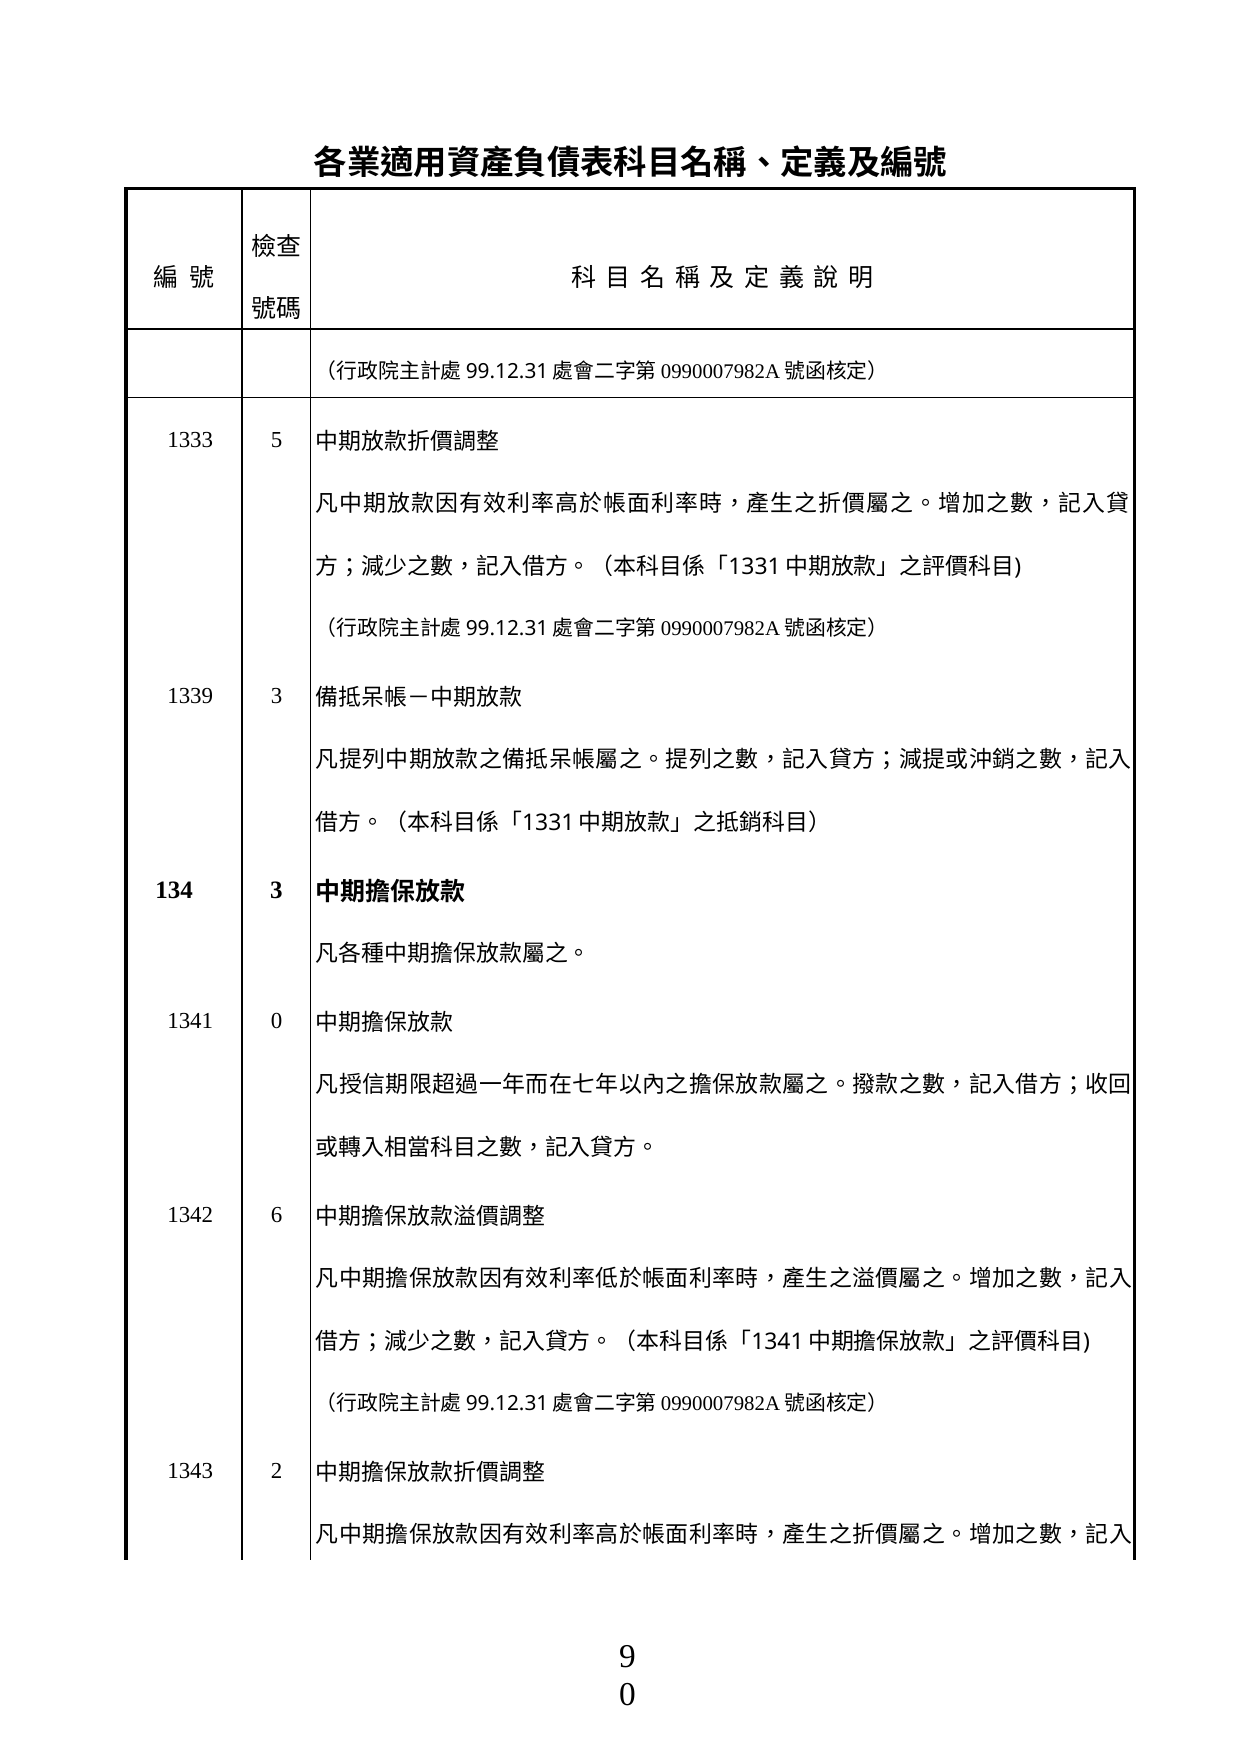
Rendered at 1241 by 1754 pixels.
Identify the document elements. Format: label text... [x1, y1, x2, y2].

table_cell 1343 [128, 1429, 241, 1560]
table_cell [106, 979, 124, 1173]
table_cell 5 [243, 398, 310, 654]
table_cell 中期放款折價調整 凡中期放款因有效利率高於帳面利率時，產生之折價屬之。增加之數，記入貸方；減少之數，記入借方。（本科目係「1331中期放款」之評價科目) （行政院主計處99.12.31處會二字第0990007982A號函核定） [311, 398, 1133, 654]
table_cell [128, 330, 241, 397]
table_cell 0 [243, 979, 310, 1173]
table_header [106, 112, 126, 187]
table_cell 中期擔保放款溢價調整 凡中期擔保放款因有效利率低於帳面利率時，產生之溢價屬之。增加之數，記入借方；減少之數，記入貸方。（本科目係「1341中期擔保放款」之評價科目) （行政院主計處99.12.31處會二字第0990007982A號函核定） [311, 1173, 1133, 1429]
table_cell 1342 [128, 1173, 241, 1429]
table_cell [106, 654, 124, 848]
table_cell 1339 [128, 654, 241, 848]
table_cell 1333 [128, 398, 241, 654]
table_cell [106, 1429, 124, 1560]
table_cell [106, 328, 124, 397]
table_cell 3 [243, 848, 310, 979]
table_cell [106, 848, 124, 979]
table_cell 3 [243, 654, 310, 848]
table_header 各業適用資產負債表科目名稱、定義及編號 [126, 112, 1134, 187]
table_cell 中期擔保放款折價調整 凡中期擔保放款因有效利率高於帳面利率時，產生之折價屬之。增加之數，記入 [311, 1429, 1133, 1560]
table_cell 備抵呆帳－中期放款 凡提列中期放款之備抵呆帳屬之。提列之數，記入貸方；減提或沖銷之數，記入借方。（本科目係「1331中期放款」之抵銷科目） [311, 654, 1133, 848]
table_cell [106, 397, 124, 654]
table_cell 科 目 名 稱 及 定 義 說 明 [311, 190, 1133, 328]
table_cell 中期擔保放款 凡各種中期擔保放款屬之。 [311, 848, 1133, 979]
table_cell 中期擔保放款 凡授信期限超過一年而在七年以內之擔保放款屬之。撥款之數，記入借方；收回或轉入相當科目之數，記入貸方。 [311, 979, 1133, 1173]
table_cell 編 號 [128, 190, 241, 328]
table_cell [106, 1173, 124, 1429]
table_cell 檢查號碼 [243, 190, 310, 328]
table_cell [243, 330, 310, 397]
table_cell [106, 187, 124, 328]
table_cell 1341 [128, 979, 241, 1173]
table_cell 2 [243, 1429, 310, 1560]
table_cell 134 [128, 848, 241, 979]
table_cell 6 [243, 1173, 310, 1429]
table_cell （行政院主計處99.12.31處會二字第0990007982A號函核定） [311, 330, 1133, 397]
